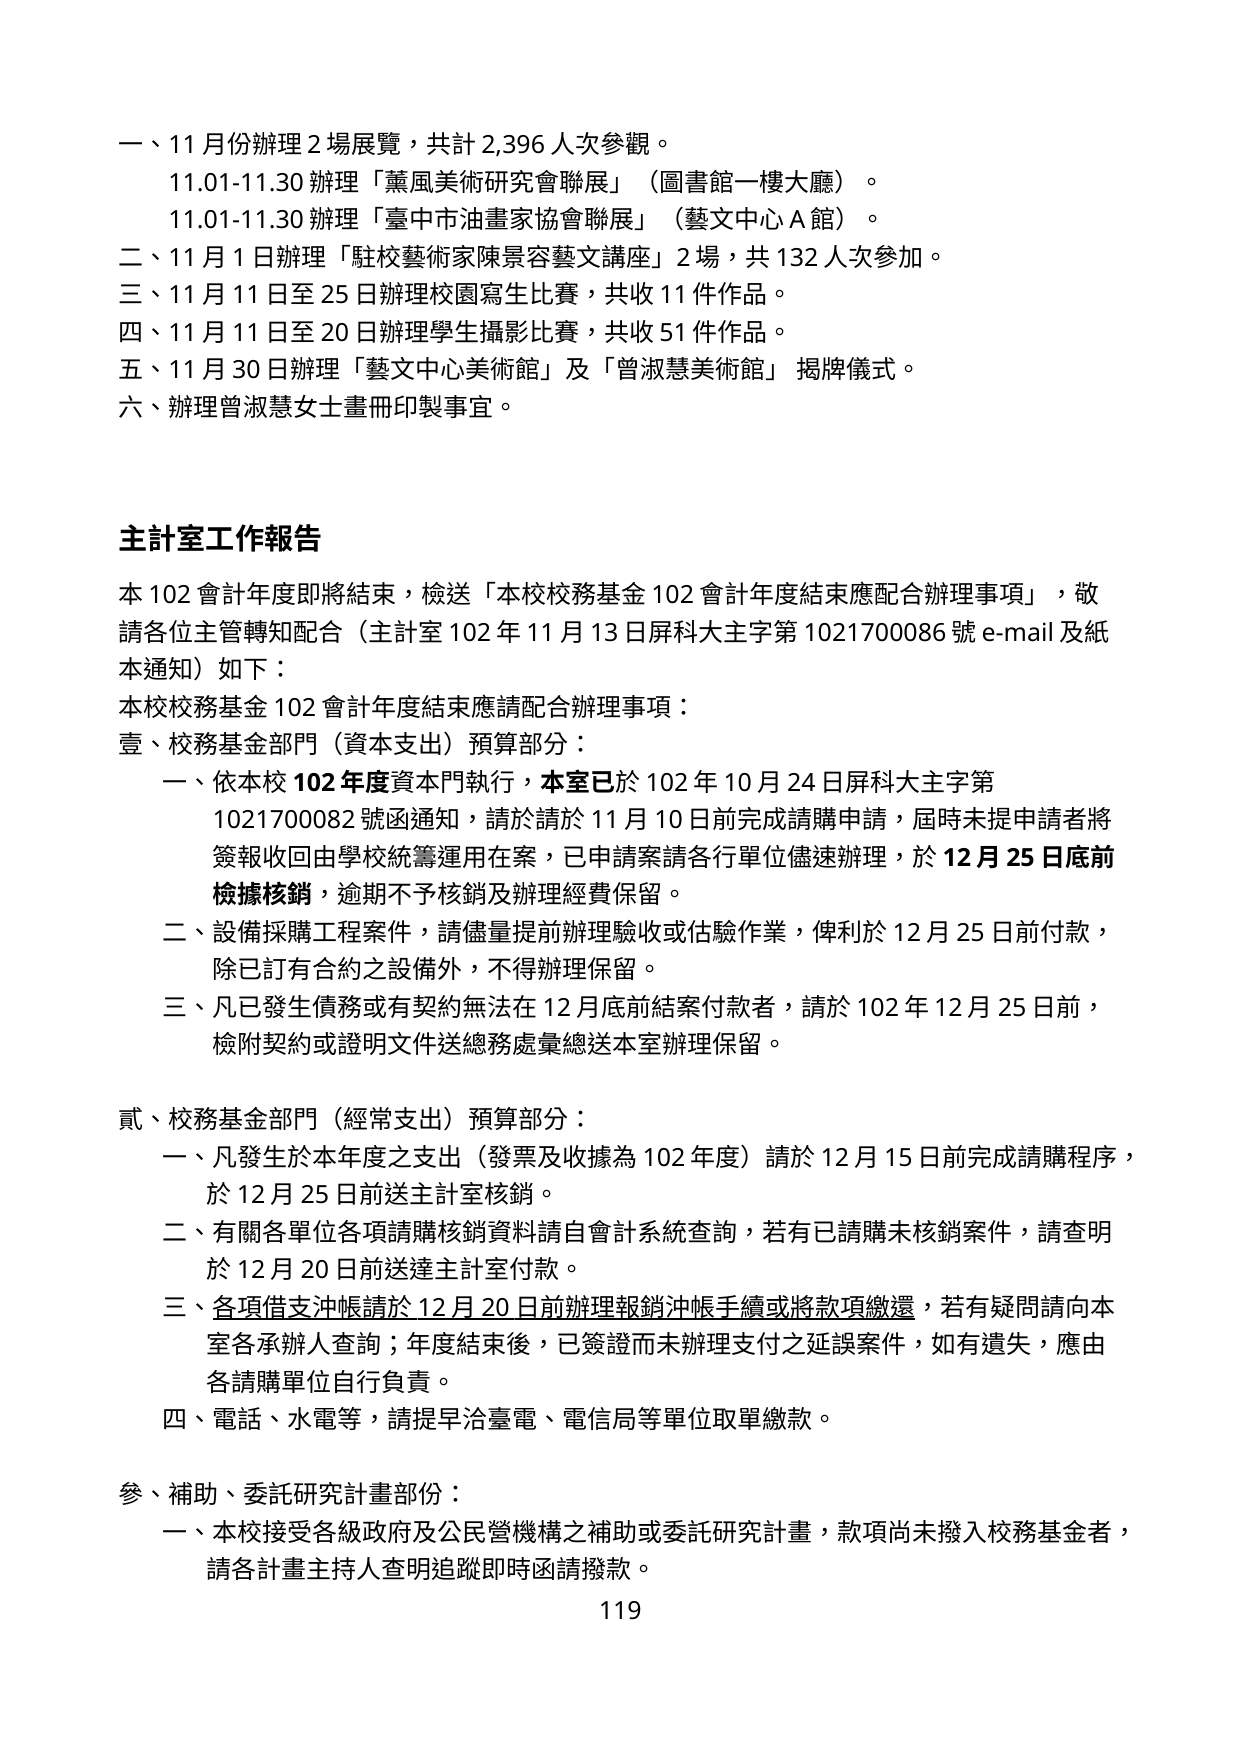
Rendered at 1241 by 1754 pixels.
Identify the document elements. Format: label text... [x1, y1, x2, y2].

text 四、11月11日至20日辦理學生攝影比賽，共收51件作品。 [118, 312, 1122, 349]
text 壹、校務基金部門（資本支出）預算部分： [118, 724, 1122, 762]
text 貳、校務基金部門（經常支出）預算部分： [118, 1099, 1122, 1137]
text 二、有關各單位各項請購核銷資料請自會計系統查詢，若有已請購未核銷案件，請查明於12月20日前送達主計室付款。 [162, 1212, 1122, 1287]
text 三、各項借支沖帳請於12月20日前辦理報銷沖帳手續或將款項繳還，若有疑問請向本室各承辦人查詢；年度結束後，已簽證而未辦理支付之延誤案件，如有遺失，應由各請購單位自行負責。 [162, 1287, 1122, 1399]
text 參、補助、委託研究計畫部份： [118, 1474, 1122, 1512]
text 一、本校接受各級政府及公民營機構之補助或委託研究計畫，款項尚未撥入校務基金者，請各計畫主持人查明追蹤即時函請撥款。 [162, 1512, 1122, 1587]
text 本校校務基金102會計年度結束應請配合辦理事項： [118, 687, 1122, 724]
text 11.01-11.30辦理「薰風美術研究會聯展」（圖書館一樓大廳）。 [118, 162, 1122, 199]
text 三、11月11日至25日辦理校園寫生比賽，共收11件作品。 [118, 274, 1122, 312]
text 三、凡已發生債務或有契約無法在12月底前結案付款者，請於102年12月25日前，檢附契約或證明文件送總務處彙總送本室辦理保留。 [162, 987, 1122, 1062]
text 四、電話、水電等，請提早洽臺電、電信局等單位取單繳款。 [162, 1399, 1122, 1437]
text 二、設備採購工程案件，請儘量提前辦理驗收或估驗作業，俾利於12月25日前付款，除已訂有合約之設備外，不得辦理保留。 [162, 912, 1122, 987]
text 五、11月30日辦理「藝文中心美術館」及「曾淑慧美術館」 揭牌儀式。 [118, 349, 1122, 387]
text 六、辦理曾淑慧女士畫冊印製事宜。 [118, 387, 1122, 424]
text 11.01-11.30辦理「臺中市油畫家協會聯展」（藝文中心A館）。 [118, 199, 1122, 237]
text 一、依本校102年度資本門執行，本室已於102年10月24日屏科大主字第1021700082號函通知，請於請於11月10日前完成請購申請，屆時未提申請者將簽報收回由學校統籌運用在案，已申請案請各行單位儘速辦理，於12月25日底前檢據核銷，逾期不予核銷及辦理經費保留。 [162, 762, 1122, 912]
text 本102會計年度即將結束，檢送「本校校務基金102會計年度結束應配合辦理事項」，敬請各位主管轉知配合（主計室102年11月13日屏科大主字第1021700086號e-mail及紙本通知）如下： [118, 574, 1122, 687]
text 一、凡發生於本年度之支出（發票及收據為102年度）請於12月15日前完成請購程序，於12月25日前送主計室核銷。 [162, 1137, 1122, 1212]
text 主計室工作報告 [118, 499, 1122, 574]
text 一、11月份辦理2場展覽，共計2,396人次參觀。 [118, 124, 1122, 162]
text 二、11月1日辦理「駐校藝術家陳景容藝文講座」2場，共132人次參加。 [118, 237, 1122, 274]
